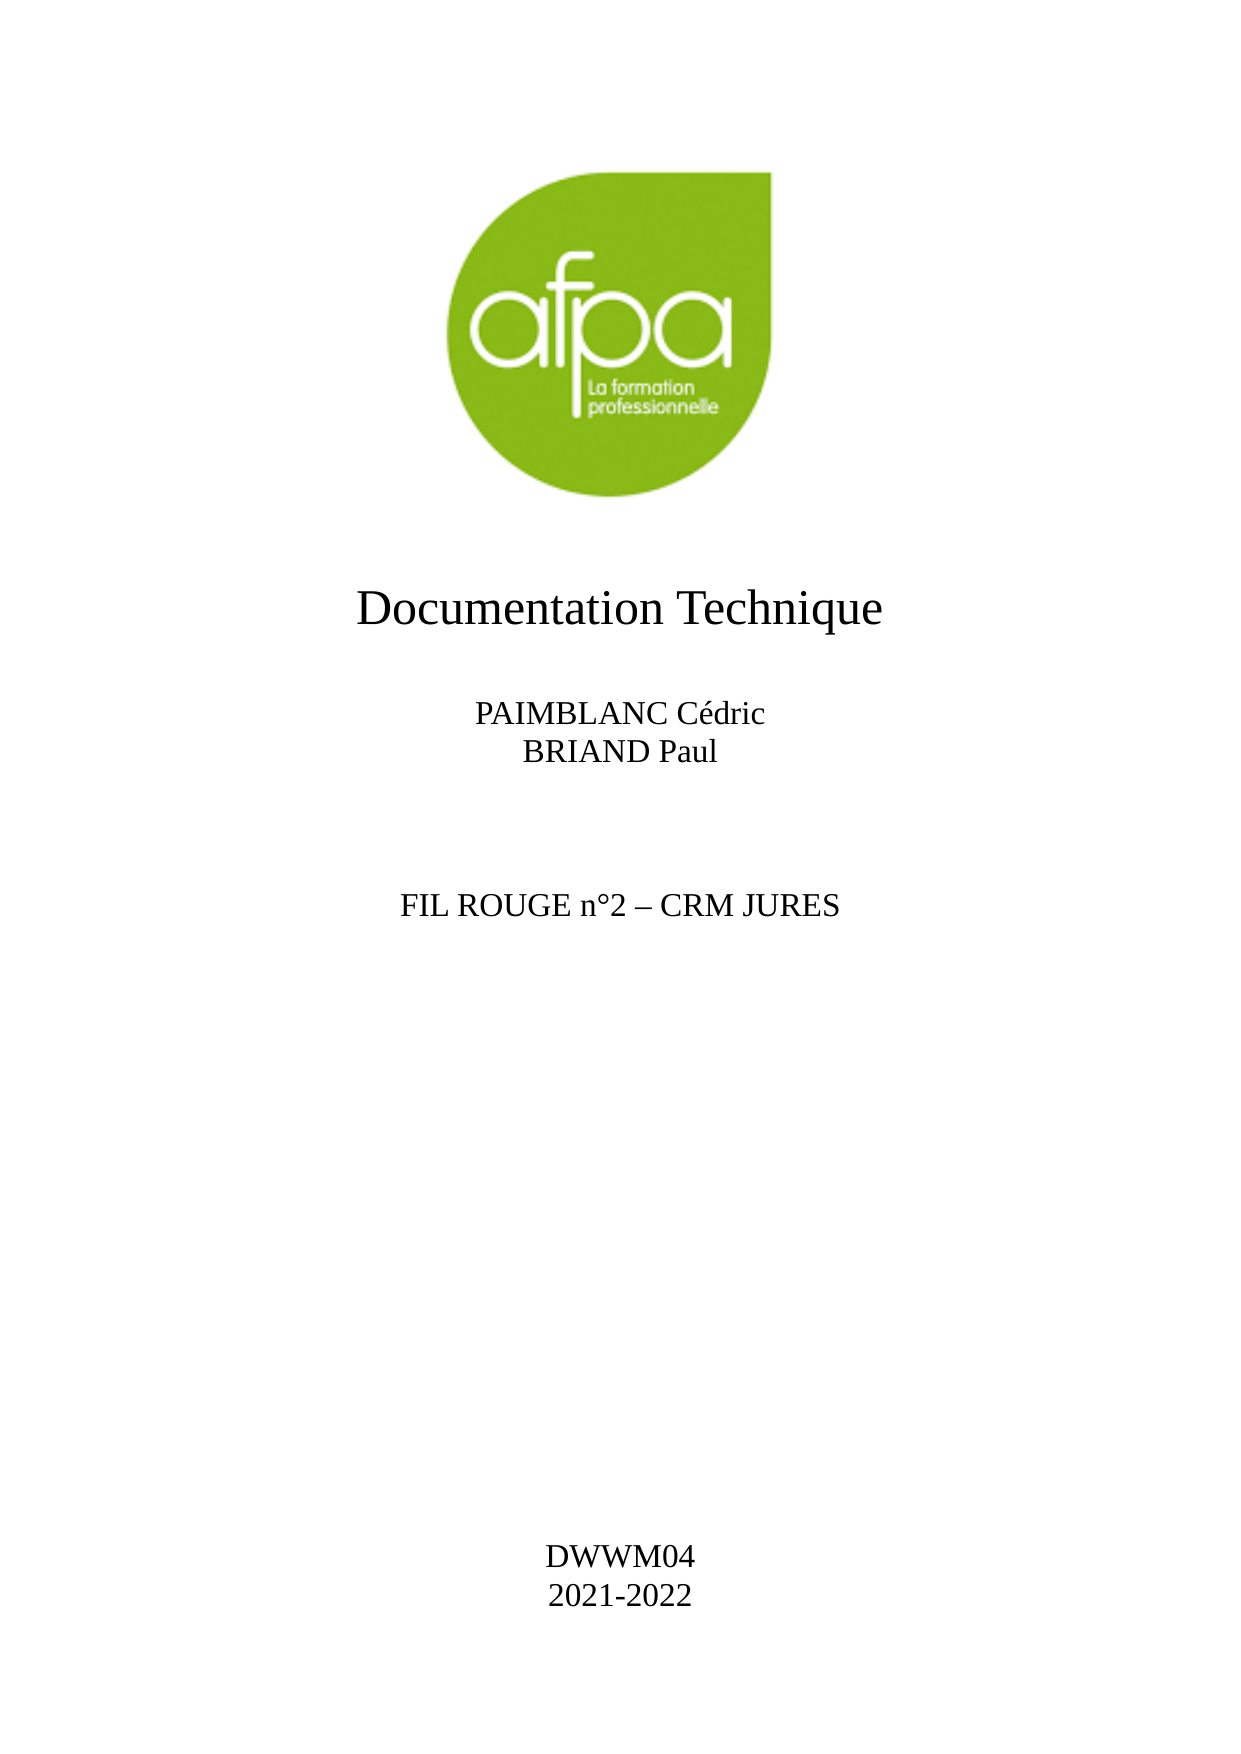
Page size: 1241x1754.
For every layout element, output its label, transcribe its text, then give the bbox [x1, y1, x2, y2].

text FIL ROUGE n°2 – CRM JURES [118, 885, 1122, 923]
text 2021-2022 [118, 1575, 1122, 1613]
text BRIAND Paul [118, 731, 1122, 770]
text PAIMBLANC Cédric [118, 693, 1122, 731]
text DWWM04 [118, 1536, 1122, 1575]
text Documentation Technique [118, 578, 1122, 636]
picture [315, 135, 926, 519]
